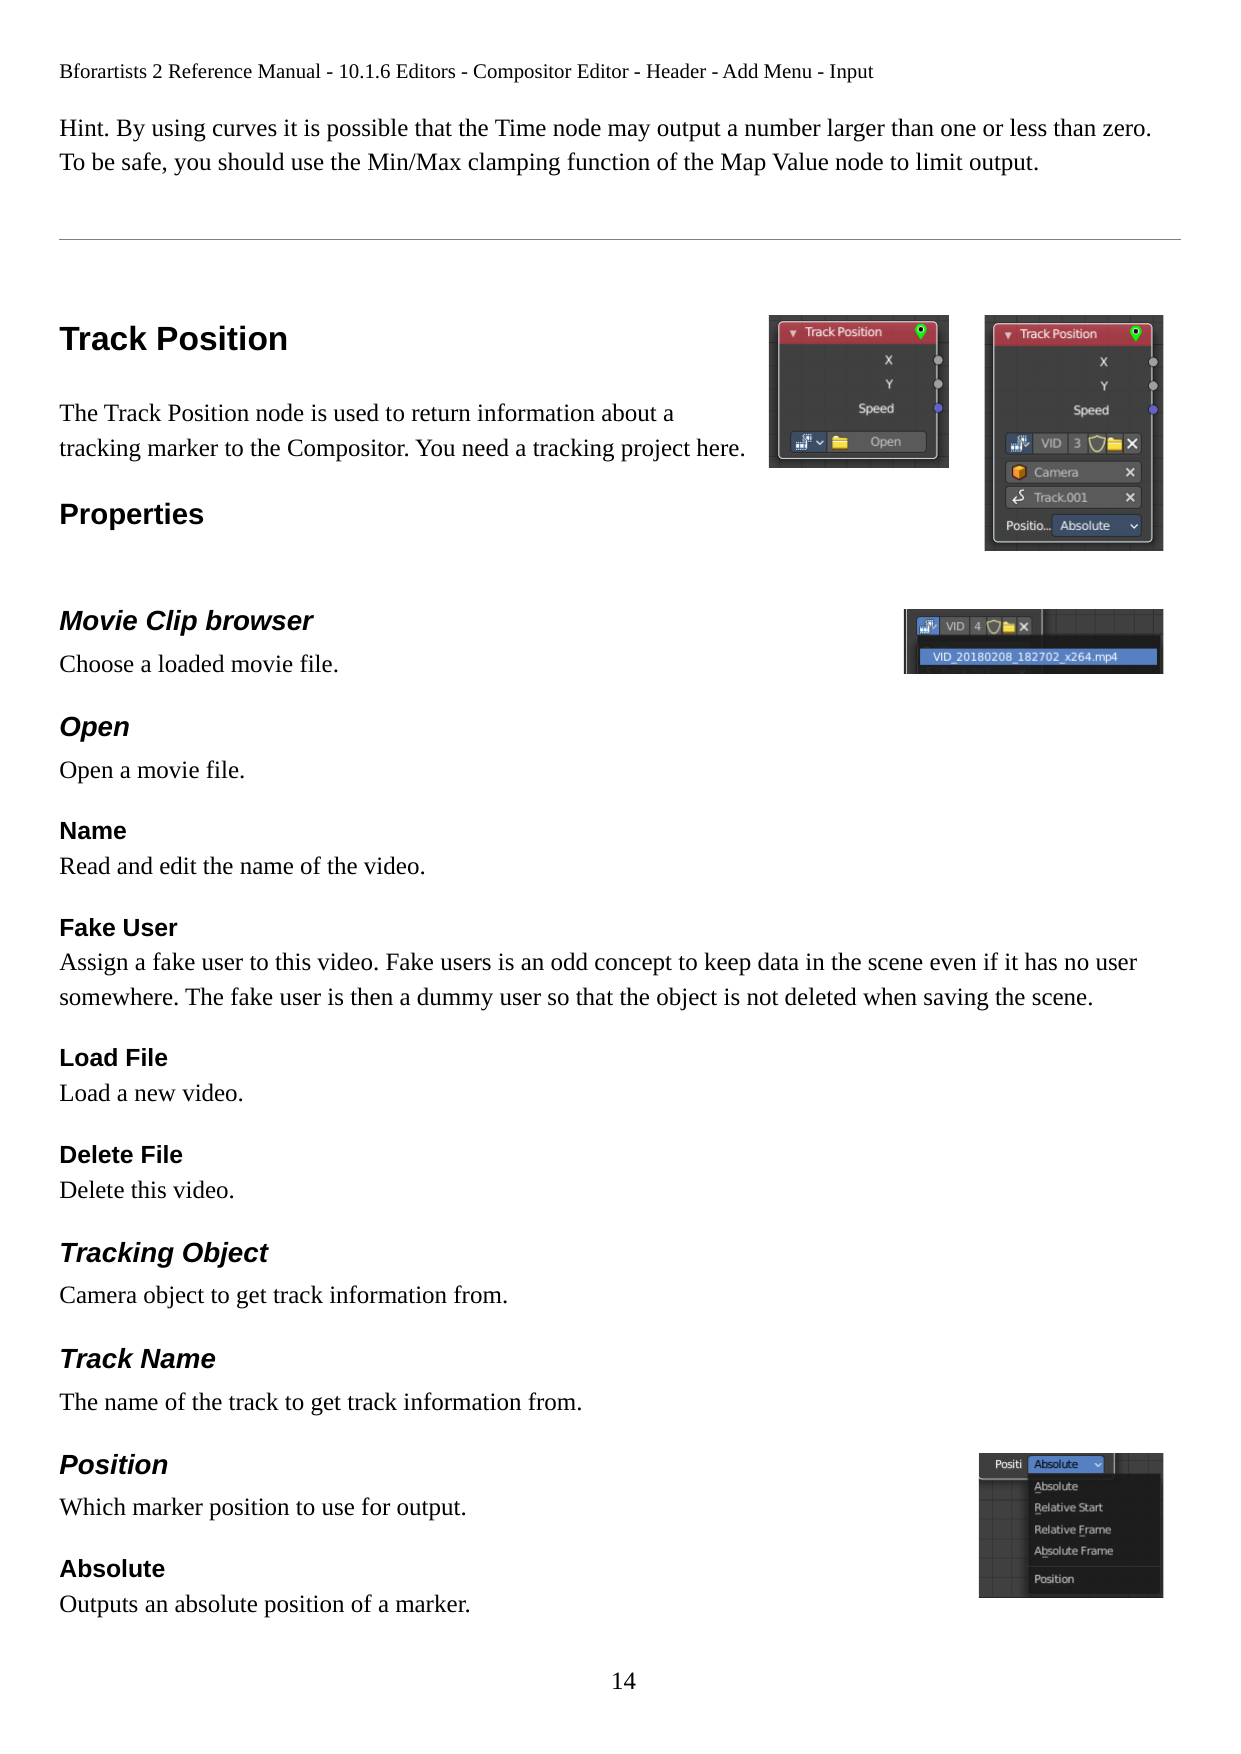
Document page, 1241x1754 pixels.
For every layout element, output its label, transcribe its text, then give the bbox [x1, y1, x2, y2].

text Delete this video. [59, 1175, 1181, 1203]
text Which marker position to use for output. [59, 1492, 978, 1521]
subtitle Properties [59, 497, 984, 530]
subtitle Position [59, 1448, 1181, 1480]
subtitle [949, 319, 984, 357]
subtitle Tracking Object [59, 1236, 1181, 1268]
text The Track Position node is used to return information about a tracking marker to the Compositor. You need a tracking project here. [59, 398, 768, 462]
subtitle Delete File [59, 1140, 1181, 1168]
text Assign a fake user to this video. Fake users is an odd concept to keep data in the scene even if it has no user somewhere. The fake user is then a dummy user so that the object is not deleted when saving the scene. [59, 947, 1181, 1011]
subtitle Open [59, 710, 1181, 742]
text The name of the track to get track information from. [59, 1387, 1181, 1415]
text Open a movie file. [59, 755, 1181, 783]
text Load a new video. [59, 1078, 1181, 1107]
text Camera object to get track information from. [59, 1281, 1181, 1309]
text Read and edit the name of the video. [59, 851, 1181, 880]
picture [984, 315, 1164, 551]
subtitle Absolute [59, 1554, 978, 1583]
subtitle [1164, 319, 1181, 357]
subtitle Track Name [59, 1342, 1181, 1374]
picture [903, 609, 1164, 674]
text Choose a loaded movie file. [59, 649, 1181, 678]
picture [978, 1453, 1164, 1598]
subtitle [1164, 497, 1181, 530]
subtitle Load File [59, 1043, 1181, 1072]
picture [768, 315, 949, 468]
text Hint. By using curves it is possible that the Time node may output a number larger than one or less than zero. To be safe, you should use the Min/Max clamping function of the Map Value node to limit output. [59, 113, 1181, 176]
subtitle Name [59, 816, 1181, 845]
subtitle Fake User [59, 913, 1181, 941]
subtitle Movie Clip browser [59, 604, 1181, 636]
subtitle [1164, 1554, 1181, 1583]
text Outputs an absolute position of a marker. [59, 1589, 1181, 1618]
subtitle Track Position [59, 319, 768, 357]
